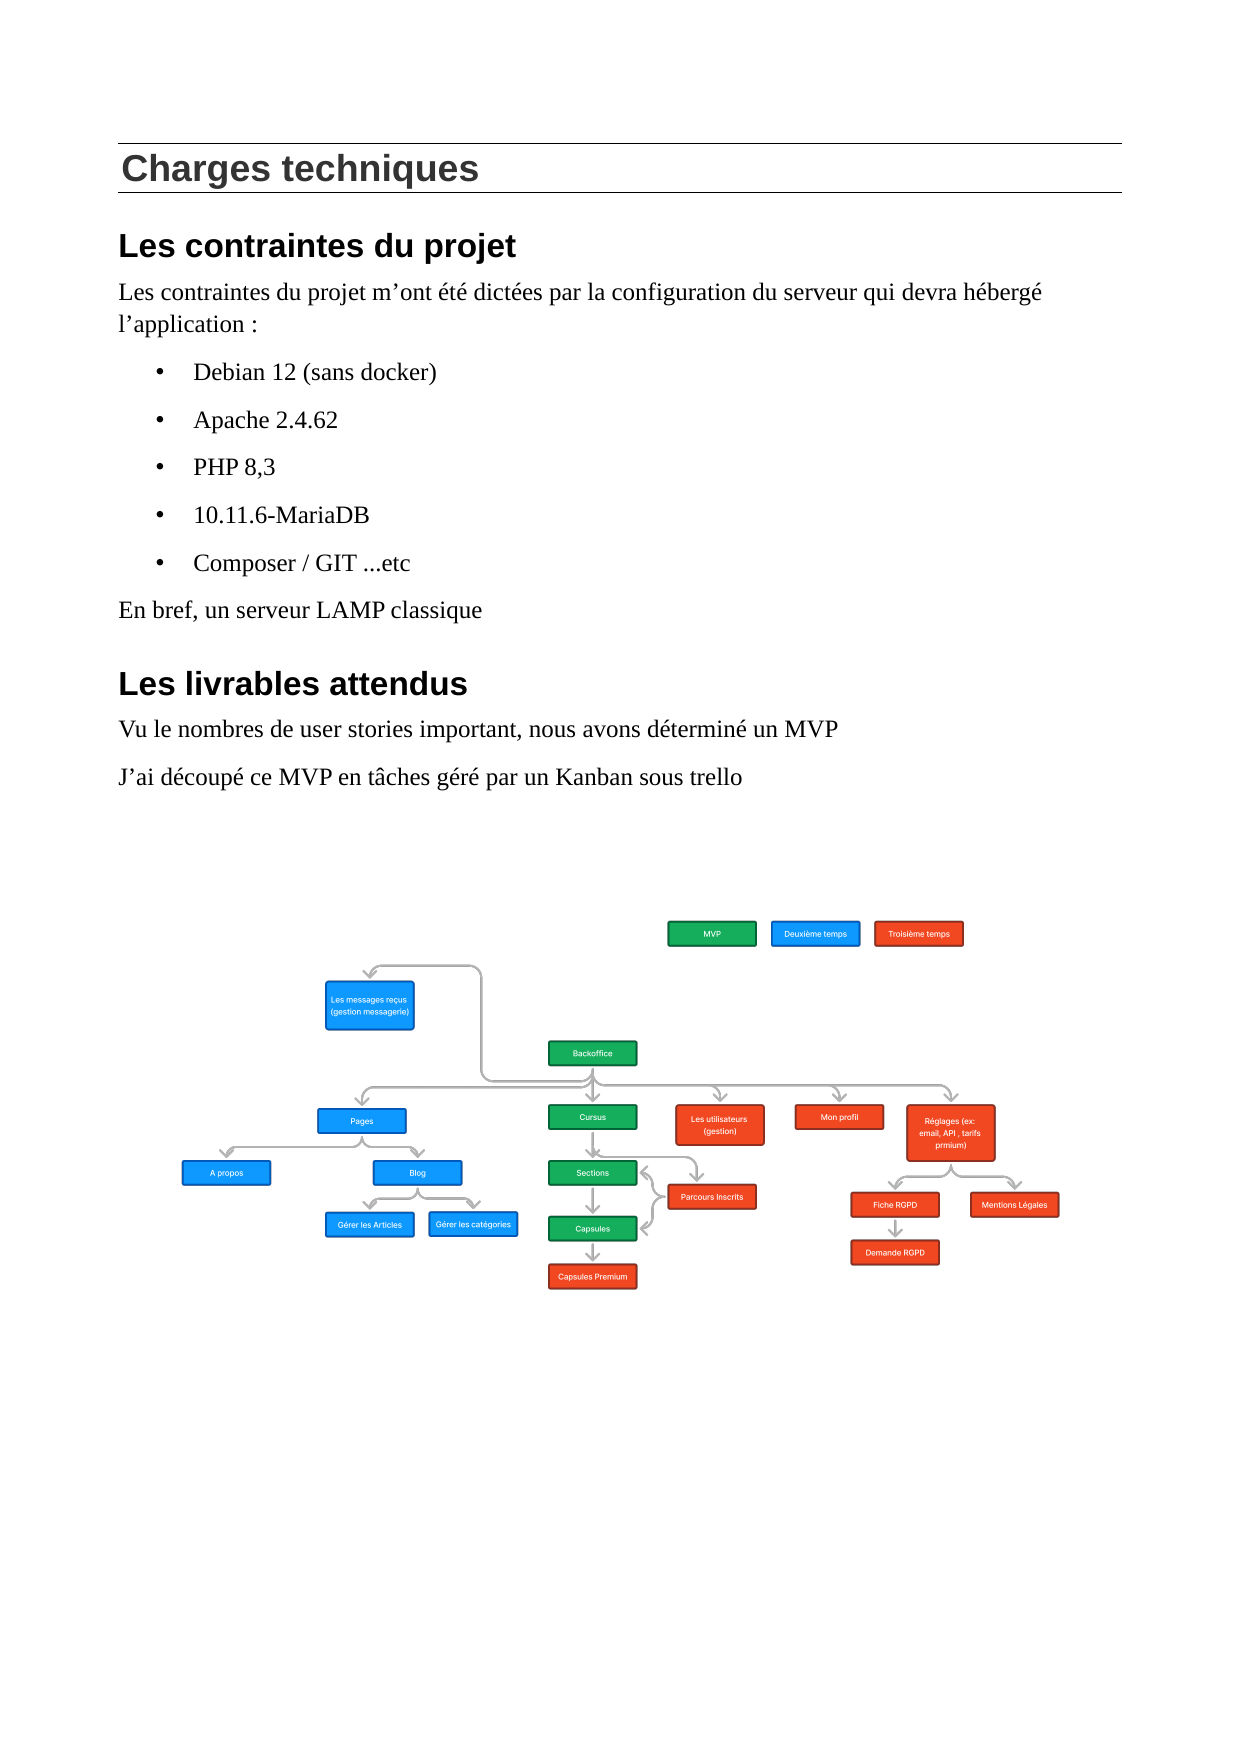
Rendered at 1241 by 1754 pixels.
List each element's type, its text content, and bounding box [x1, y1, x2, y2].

subtitle Les contraintes du projet [118, 226, 1122, 264]
list 10.11.6-MariaDB [156, 500, 1122, 529]
list PHP 8,3 [156, 452, 1122, 481]
list Debian 12 (sans docker) [156, 357, 1122, 386]
subtitle Les livrables attendus [118, 664, 1122, 702]
picture [118, 857, 1123, 1353]
subtitle Charges techniques [118, 144, 1122, 192]
list Composer / GIT ...etc [156, 548, 1122, 576]
text Les contraintes du projet m’ont été dictées par la configuration du serveur qui devra hébergé l’application : [118, 277, 1122, 338]
list Apache 2.4.62 [156, 405, 1122, 433]
text En bref, un serveur LAMP classique [118, 595, 1122, 624]
text Vu le nombres de user stories important, nous avons déterminé un MVP [118, 714, 1122, 743]
text J’ai découpé ce MVP en tâches géré par un Kanban sous trello [118, 762, 1122, 791]
